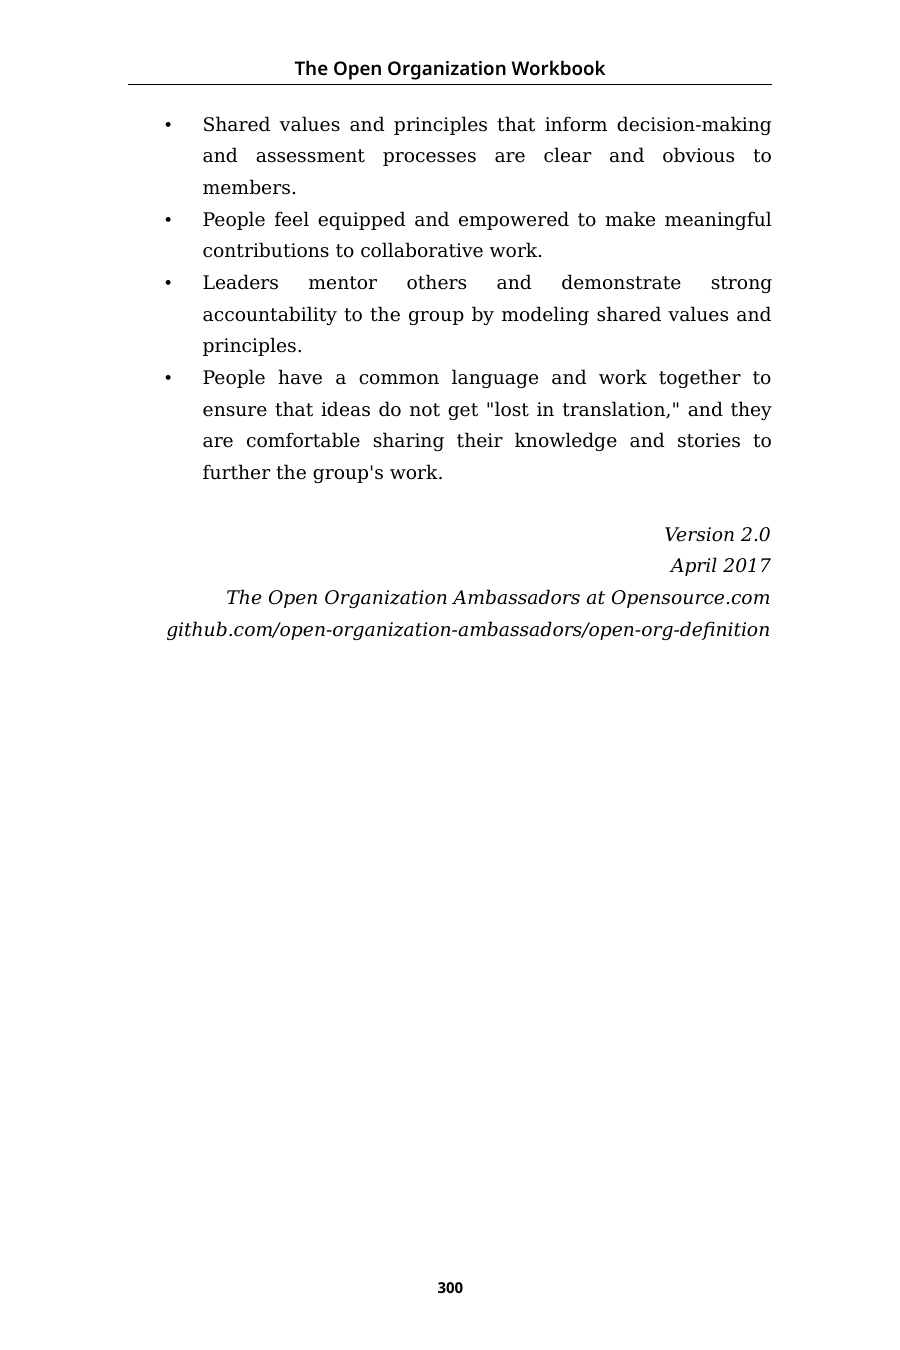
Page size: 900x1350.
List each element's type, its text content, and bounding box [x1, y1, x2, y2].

list Shared values and principles that inform decision-making and assessment processes are clear and obvious to members. [165, 114, 772, 199]
text Version 2.0 April 2017 The Open Organization Ambassadors at Opensource.com github.com/open-organization-ambassadors/open-org-definition [127, 524, 772, 641]
list Leaders mentor others and demonstrate strong accountability to the group by modeling shared values and principles. [165, 272, 772, 357]
list People feel equipped and empowered to make meaningful contributions to collaborative work. [165, 209, 772, 262]
list People have a common language and work together to ensure that ideas do not get "lost in translation," and they are comfortable sharing their knowledge and stories to further the group's work. [165, 367, 772, 484]
